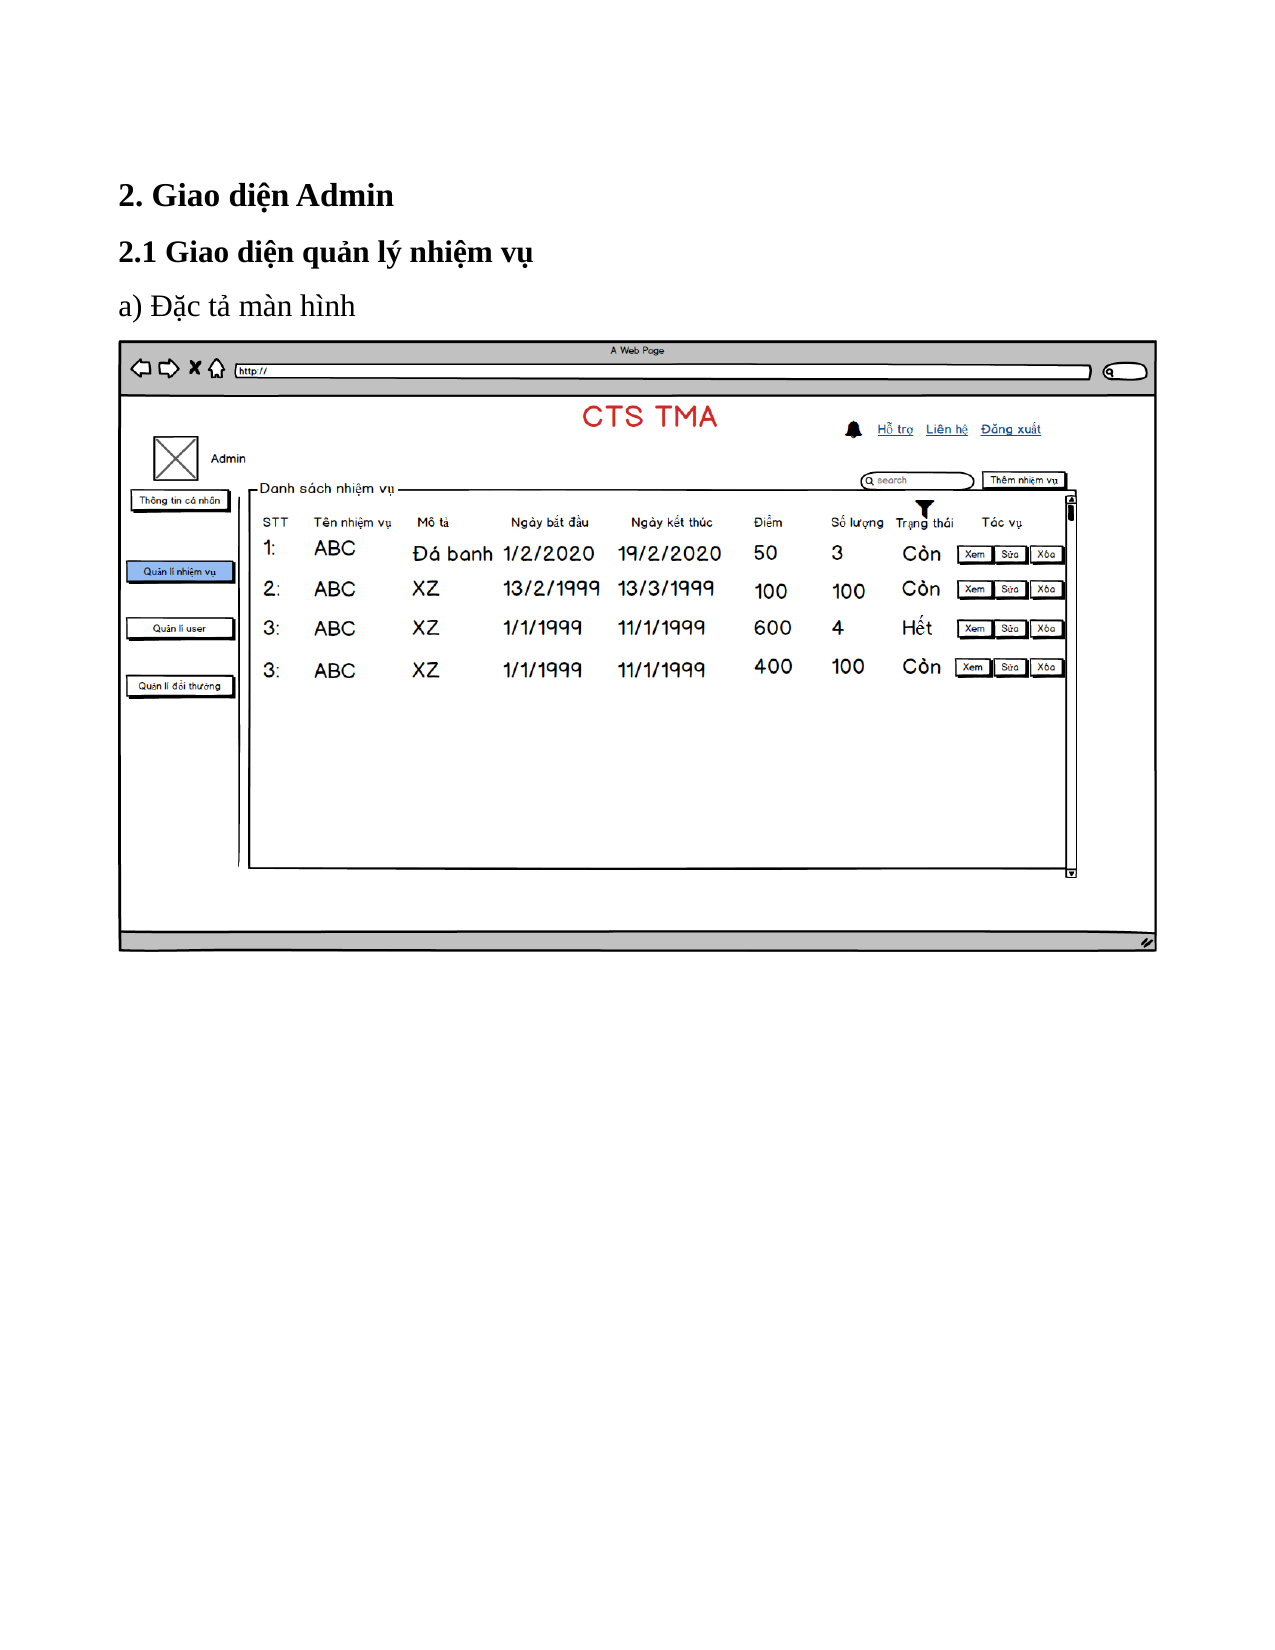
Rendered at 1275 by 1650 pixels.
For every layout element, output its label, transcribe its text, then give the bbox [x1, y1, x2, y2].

text 2.1 Giao diện quản lý nhiệm vụ [118, 233, 1157, 269]
text 2. Giao diện Admin [118, 176, 1157, 214]
picture [118, 340, 1157, 952]
text a) Đặc tả màn hình [118, 287, 1157, 323]
